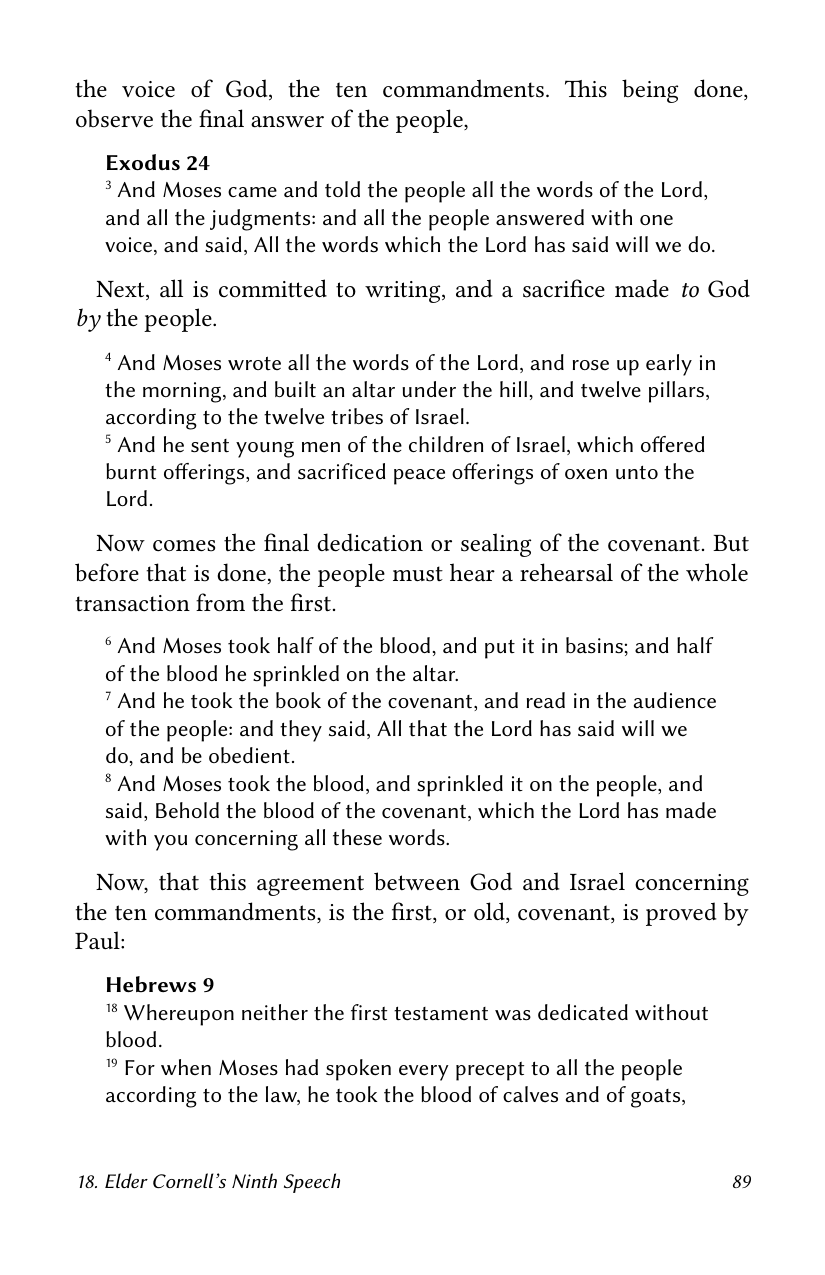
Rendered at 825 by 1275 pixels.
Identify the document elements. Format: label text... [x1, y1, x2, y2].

text 19 For when Moses had spoken every precept to all the people according to the law, he took the blood of calves and of goats, [105, 1055, 720, 1108]
text 3 And Moses came and told the people all the words of the Lord, and all the judgments: and all the people answered with one voice, and said, All the words which the Lord has said will we do. [105, 177, 720, 258]
text 5 And he sent young men of the children of Israel, which offered burnt offerings, and sacrificed peace offerings of oxen unto the Lord. [105, 432, 720, 512]
text Exodus 24 [105, 150, 750, 176]
text 6 And Moses took half of the blood, and put it in basins; and half of the blood he sprinkled on the altar. [105, 633, 720, 687]
text 4 And Moses wrote all the words of the Lord, and rose up early in the morning, and built an altar under the hill, and twelve pillars, according to the twelve tribes of Israel. [105, 349, 720, 430]
text Hebrews 9 [105, 972, 750, 998]
text 18 Whereupon neither the first testament was dedicated without blood. [105, 1000, 720, 1053]
text the voice of God, the ten commandments. This being done, observe the final answer of the people, [75, 75, 750, 133]
text 7 And he took the book of the covenant, and read in the audience of the people: and they said, All that the Lord has said will we do, and be obedient. [105, 688, 720, 769]
text Next, all is committed to writing, and a sacrifice made to God by the people. [75, 274, 750, 333]
text Now comes the final dedication or sealing of the covenant. But before that is done, the people must hear a rehearsal of the whole transaction from the first. [75, 529, 750, 617]
text Now, that this agreement between God and Israel concerning the ten commandments, is the first, or old, covenant, is proved by Paul: [75, 868, 750, 956]
text 8 And Moses took the blood, and sprinkled it on the people, and said, Behold the blood of the covenant, which the Lord has made with you concerning all these words. [105, 770, 720, 851]
